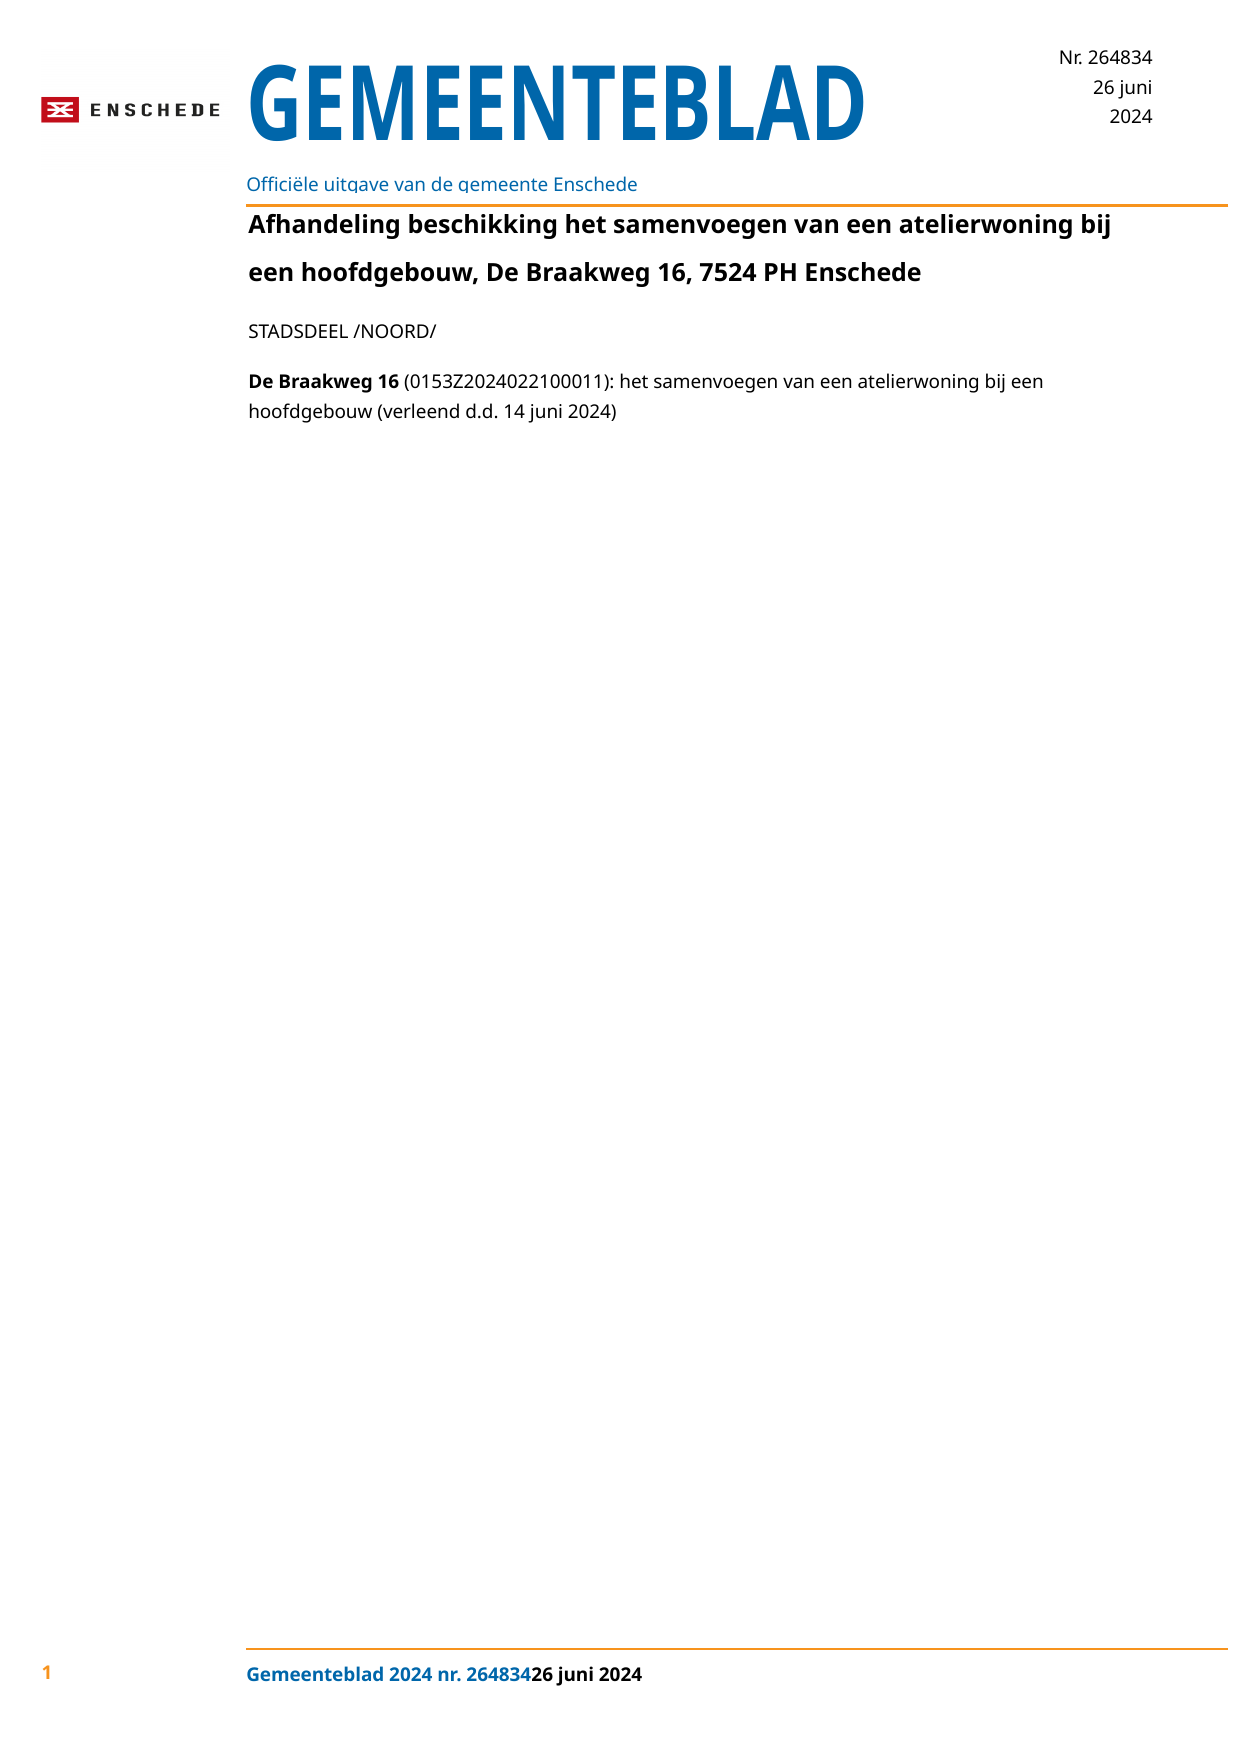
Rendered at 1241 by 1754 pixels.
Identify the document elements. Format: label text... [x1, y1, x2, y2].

text STADSDEEL /NOORD/ [248, 318, 1152, 344]
text Afhandeling beschikking het samenvoegen van een atelierwoning bij een hoofdgebouw, De Braakweg 16, 7524 PH Enschede [248, 207, 1152, 288]
text De Braakweg 16 (0153Z2024022100011): het samenvoegen van een atelierwoning bij een hoofdgebouw (verleend d.d. 14 juni 2024) [248, 368, 1152, 424]
picture [41, 47, 231, 172]
